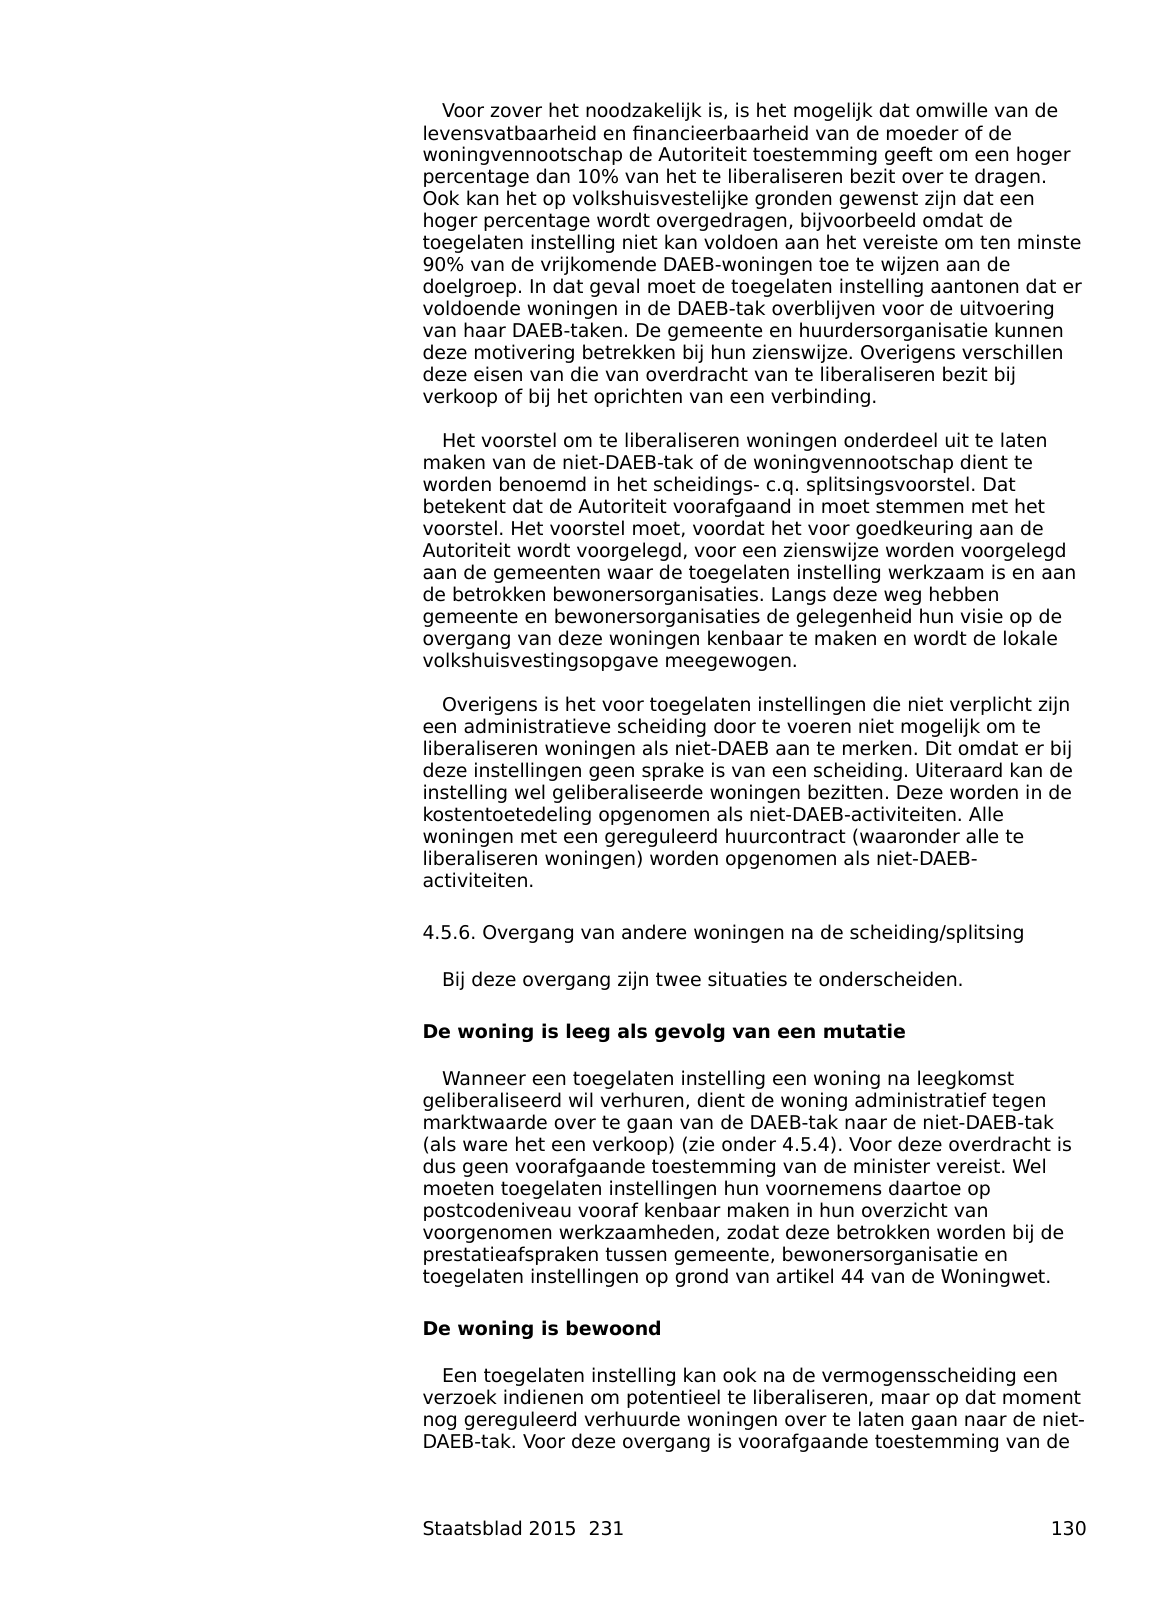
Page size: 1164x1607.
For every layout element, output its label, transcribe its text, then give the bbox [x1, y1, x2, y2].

subtitle De woning is bewoond [422, 1318, 1087, 1340]
text Bij deze overgang zijn twee situaties te onderscheiden. [422, 969, 1087, 991]
text Voor zover het noodzakelijk is, is het mogelijk dat omwille van de levensvatbaarheid en financieerbaarheid van de moeder of de woningvennootschap de Autoriteit toestemming geeft om een hoger percentage dan 10% van het te liberaliseren bezit over te dragen. Ook kan het op volkshuisvestelijke gronden gewenst zijn dat een hoger percentage wordt overgedragen, bijvoorbeeld omdat de toegelaten instelling niet kan voldoen aan het vereiste om ten minste 90% van de vrijkomende DAEB-woningen toe te wijzen aan de doelgroep. In dat geval moet de toegelaten instelling aantonen dat er voldoende woningen in de DAEB-tak overblijven voor de uitvoering van haar DAEB-taken. De gemeente en huurdersorganisatie kunnen deze motivering betrekken bij hun zienswijze. Overigens verschillen deze eisen van die van overdracht van te liberaliseren bezit bij verkoop of bij het oprichten van een verbinding. [422, 100, 1087, 408]
text Overigens is het voor toegelaten instellingen die niet verplicht zijn een administratieve scheiding door te voeren niet mogelijk om te liberaliseren woningen als niet-DAEB aan te merken. Dit omdat er bij deze instellingen geen sprake is van een scheiding. Uiteraard kan de instelling wel geliberaliseerde woningen bezitten. Deze worden in de kostentoetedeling opgenomen als niet-DAEB-activiteiten. Alle woningen met een gereguleerd huurcontract (waaronder alle te liberaliseren woningen) worden opgenomen als niet-DAEB-activiteiten. [422, 694, 1087, 892]
subtitle De woning is leeg als gevolg van een mutatie [422, 1021, 1087, 1043]
text Een toegelaten instelling kan ook na de vermogensscheiding een verzoek indienen om potentieel te liberaliseren, maar op dat moment nog gereguleerd verhuurde woningen over te laten gaan naar de niet-DAEB-tak. Voor deze overgang is voorafgaande toestemming van de [422, 1365, 1087, 1453]
subtitle 4.5.6. Overgang van andere woningen na de scheiding/splitsing [422, 922, 1087, 944]
text Het voorstel om te liberaliseren woningen onderdeel uit te laten maken van de niet-DAEB-tak of de woningvennootschap dient te worden benoemd in het scheidings- c.q. splitsingsvoorstel. Dat betekent dat de Autoriteit voorafgaand in moet stemmen met het voorstel. Het voorstel moet, voordat het voor goedkeuring aan de Autoriteit wordt voorgelegd, voor een zienswijze worden voorgelegd aan de gemeenten waar de toegelaten instelling werkzaam is en aan de betrokken bewonersorganisaties. Langs deze weg hebben gemeente en bewonersorganisaties de gelegenheid hun visie op de overgang van deze woningen kenbaar te maken en wordt de lokale volkshuisvestingsopgave meegewogen. [422, 430, 1087, 672]
text Wanneer een toegelaten instelling een woning na leegkomst geliberaliseerd wil verhuren, dient de woning administratief tegen marktwaarde over te gaan van de DAEB-tak naar de niet-DAEB-tak (als ware het een verkoop) (zie onder 4.5.4). Voor deze overdracht is dus geen voorafgaande toestemming van de minister vereist. Wel moeten toegelaten instellingen hun voornemens daartoe op postcodeniveau vooraf kenbaar maken in hun overzicht van voorgenomen werkzaamheden, zodat deze betrokken worden bij de prestatieafspraken tussen gemeente, bewonersorganisatie en toegelaten instellingen op grond van artikel 44 van de Woningwet. [422, 1068, 1087, 1288]
